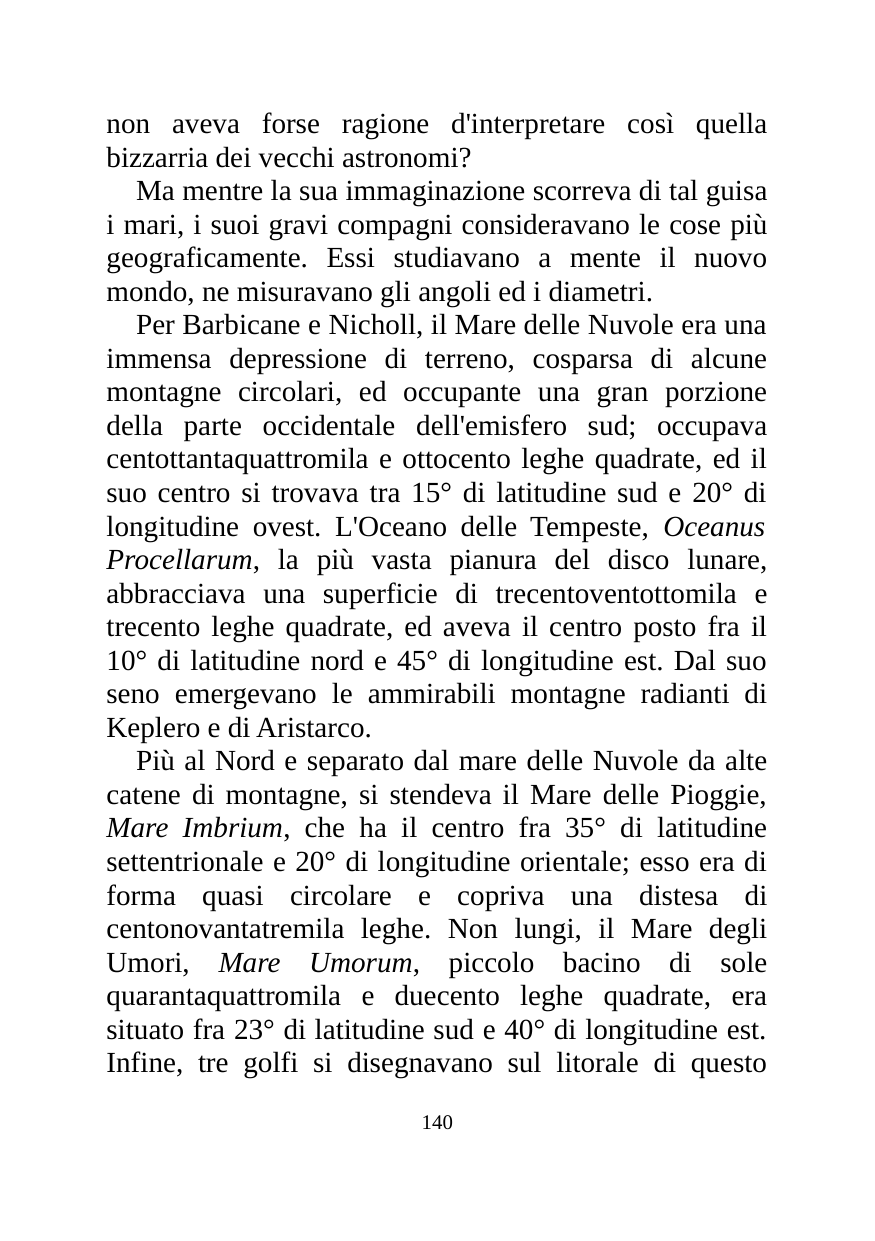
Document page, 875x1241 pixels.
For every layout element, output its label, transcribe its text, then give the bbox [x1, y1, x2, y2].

text Per Barbicane e Nicholl, il Mare delle Nuvole era una immensa depressione di terreno, cosparsa di alcune montagne circolari, ed occupante una gran porzione della parte occidentale dell'emisfero sud; occupava centottantaquattromila e ottocento leghe quadrate, ed il suo centro si trovava tra 15° di latitudine sud e 20° di longitudine ovest. L'Oceano delle Tempeste, Oceanus Procellarum, la più vasta pianura del disco lunare, abbracciava una superficie di trecentoventottomila e trecento leghe quadrate, ed aveva il centro posto fra il 10° di latitudine nord e 45° di longitudine est. Dal suo seno emergevano le ammirabili montagne radianti di Keplero e di Aristarco. [106, 307, 768, 743]
text Più al Nord e separato dal mare delle Nuvole da alte catene di montagne, si stendeva il Mare delle Pioggie, Mare Imbrium, che ha il centro fra 35° di latitudine settentrionale e 20° di longitudine orientale; esso era di forma quasi circolare e copriva una distesa di centonovantatremila leghe. Non lungi, il Mare degli Umori, Mare Umorum, piccolo bacino di sole quarantaquattromila e duecento leghe quadrate, era situato fra 23° di latitudine sud e 40° di longitudine est. Infine, tre golfi si disegnavano sul litorale di questo [106, 743, 768, 1079]
text Ma mentre la sua immaginazione scorreva di tal guisa i mari, i suoi gravi compagni consideravano le cose più geograficamente. Essi studiavano a mente il nuovo mondo, ne misuravano gli angoli ed i diametri. [106, 173, 768, 307]
text non aveva forse ragione d'interpretare così quella bizzarria dei vecchi astronomi? [106, 106, 768, 173]
